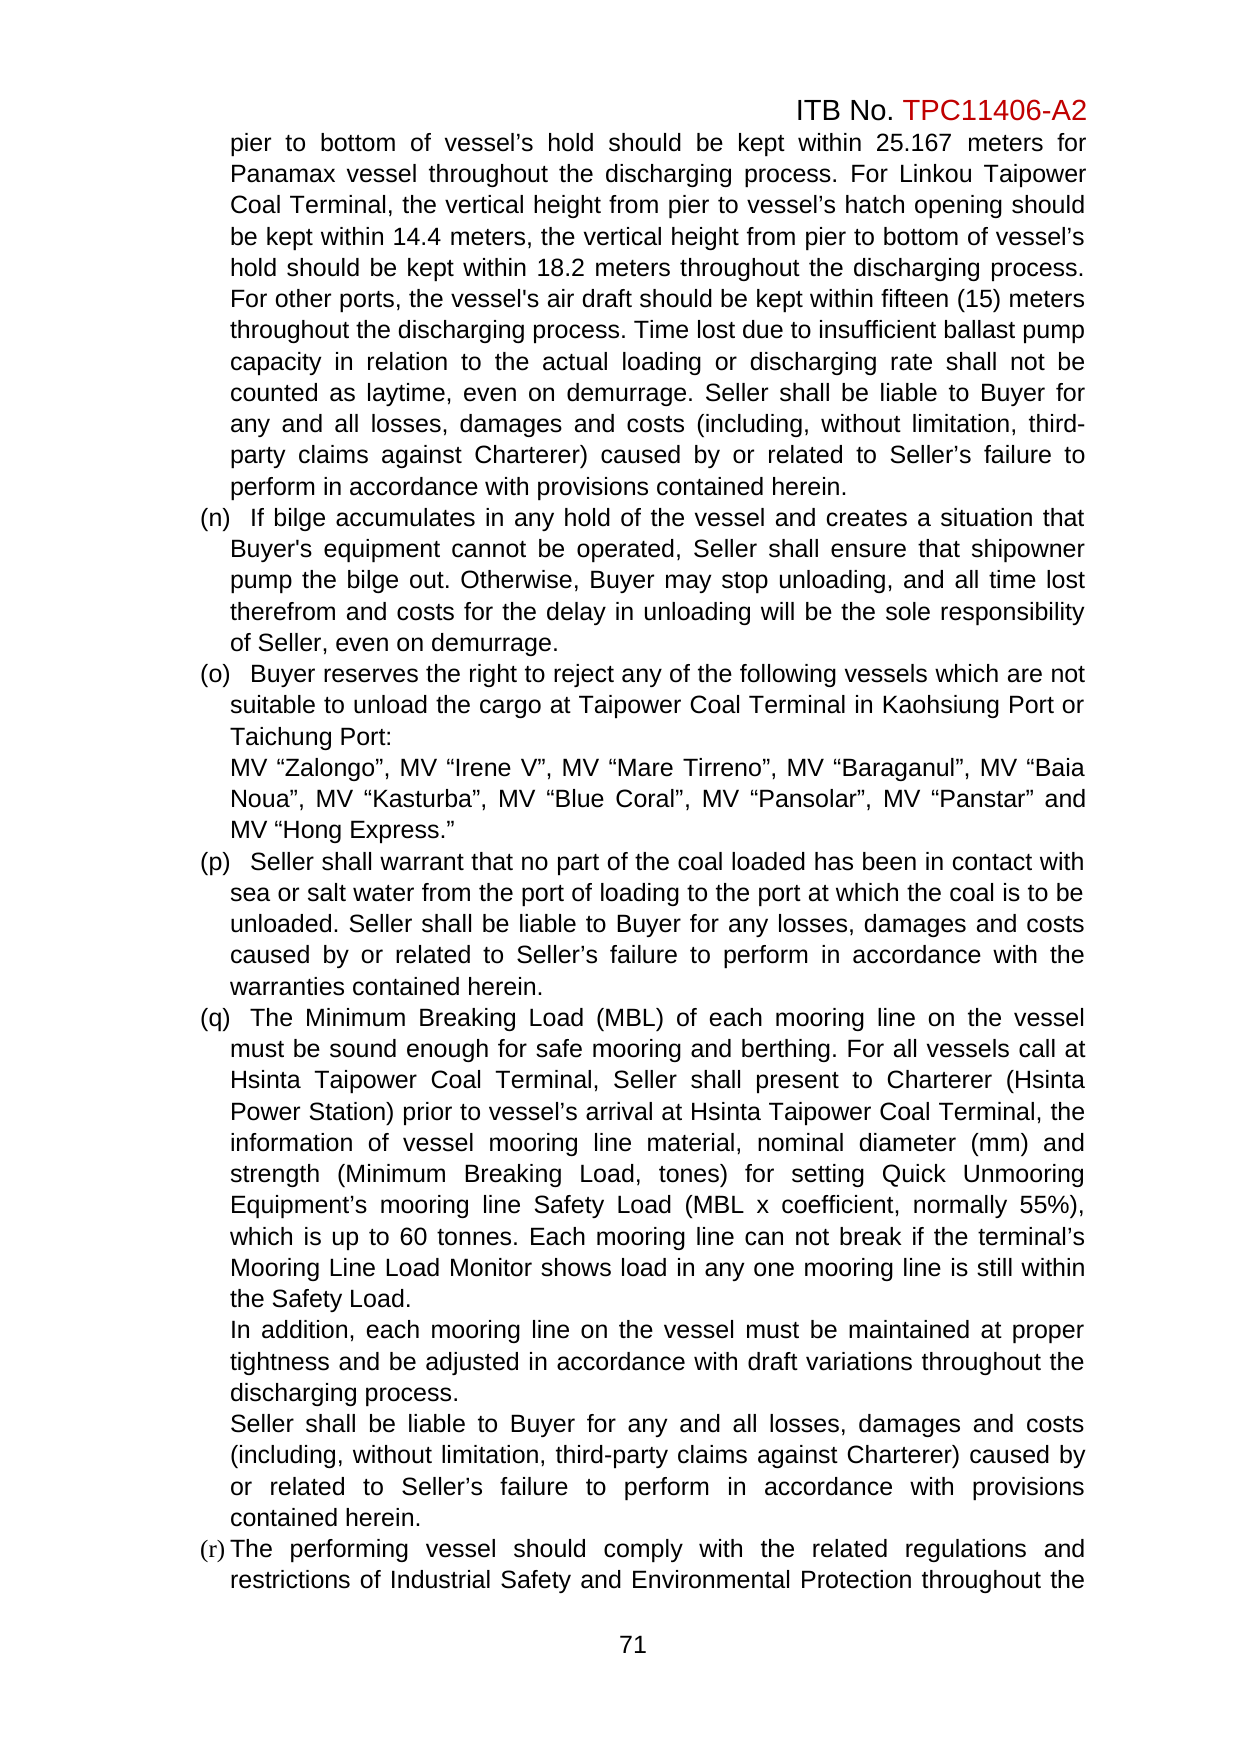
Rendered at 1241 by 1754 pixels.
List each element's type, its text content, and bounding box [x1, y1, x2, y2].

list Buyer reserves the right to reject any of the following vessels which are not suitable to unload the cargo at Taipower Coal Terminal in Kaohsiung Port or Taichung Port: [200, 657, 1087, 751]
list Seller shall warrant that no part of the coal loaded has been in contact with sea or salt water from the port of loading to the port at which the coal is to be unloaded. Seller shall be liable to Buyer for any losses, damages and costs caused by or related to Seller’s failure to perform in accordance with the warranties contained herein. [200, 845, 1087, 1001]
list The performing vessel should comply with the related regulations and restrictions of Industrial Safety and Environmental Protection throughout the [200, 1532, 1086, 1595]
text Seller shall be liable to Buyer for any and all losses, damages and costs (including, without limitation, third-party claims against Charterer) caused by or related to Seller’s failure to perform in accordance with provisions contained herein. [230, 1407, 1087, 1532]
list The Minimum Breaking Load (MBL) of each mooring line on the vessel must be sound enough for safe mooring and berthing. For all vessels call at Hsinta Taipower Coal Terminal, Seller shall present to Charterer (Hsinta Power Station) prior to vessel’s arrival at Hsinta Taipower Coal Terminal, the information of vessel mooring line material, nominal diameter (mm) and strength (Minimum Breaking Load, tones) for setting Quick Unmooring Equipment’s mooring line Safety Load (MBL x coefficient, normally 55%), which is up to 60 tonnes. Each mooring line can not break if the terminal’s Mooring Line Load Monitor shows load in any one mooring line is still within the Safety Load. [200, 1001, 1087, 1314]
text In addition, each mooring line on the vessel must be maintained at proper tightness and be adjusted in accordance with draft variations throughout the discharging process. [230, 1314, 1086, 1407]
text MV “Zalongo”, MV “Irene V”, MV “Mare Tirreno”, MV “Baraganul”, MV “Baia Noua”, MV “Kasturba”, MV “Blue Coral”, MV “Pansolar”, MV “Panstar” and MV “Hong Express.” [230, 751, 1087, 845]
list If bilge accumulates in any hold of the vessel and creates a situation that Buyer's equipment cannot be operated, Seller shall ensure that shipowner pump the bilge out. Otherwise, Buyer may stop unloading, and all time lost therefrom and costs for the delay in unloading will be the sole responsibility of Seller, even on demurrage. [200, 501, 1087, 657]
list pier to bottom of vessel’s hold should be kept within 25.167 meters for Panamax vessel throughout the discharging process. For Linkou Taipower Coal Terminal, the vertical height from pier to vessel’s hatch opening should be kept within 14.4 meters, the vertical height from pier to bottom of vessel’s hold should be kept within 18.2 meters throughout the discharging process. For other ports, the vessel's air draft should be kept within fifteen (15) meters throughout the discharging process. Time lost due to insufficient ballast pump capacity in relation to the actual loading or discharging rate shall not be counted as laytime, even on demurrage. Seller shall be liable to Buyer for any and all losses, damages and costs (including, without limitation, third-party claims against Charterer) caused by or related to Seller’s failure to perform in accordance with provisions contained herein. [200, 126, 1087, 501]
